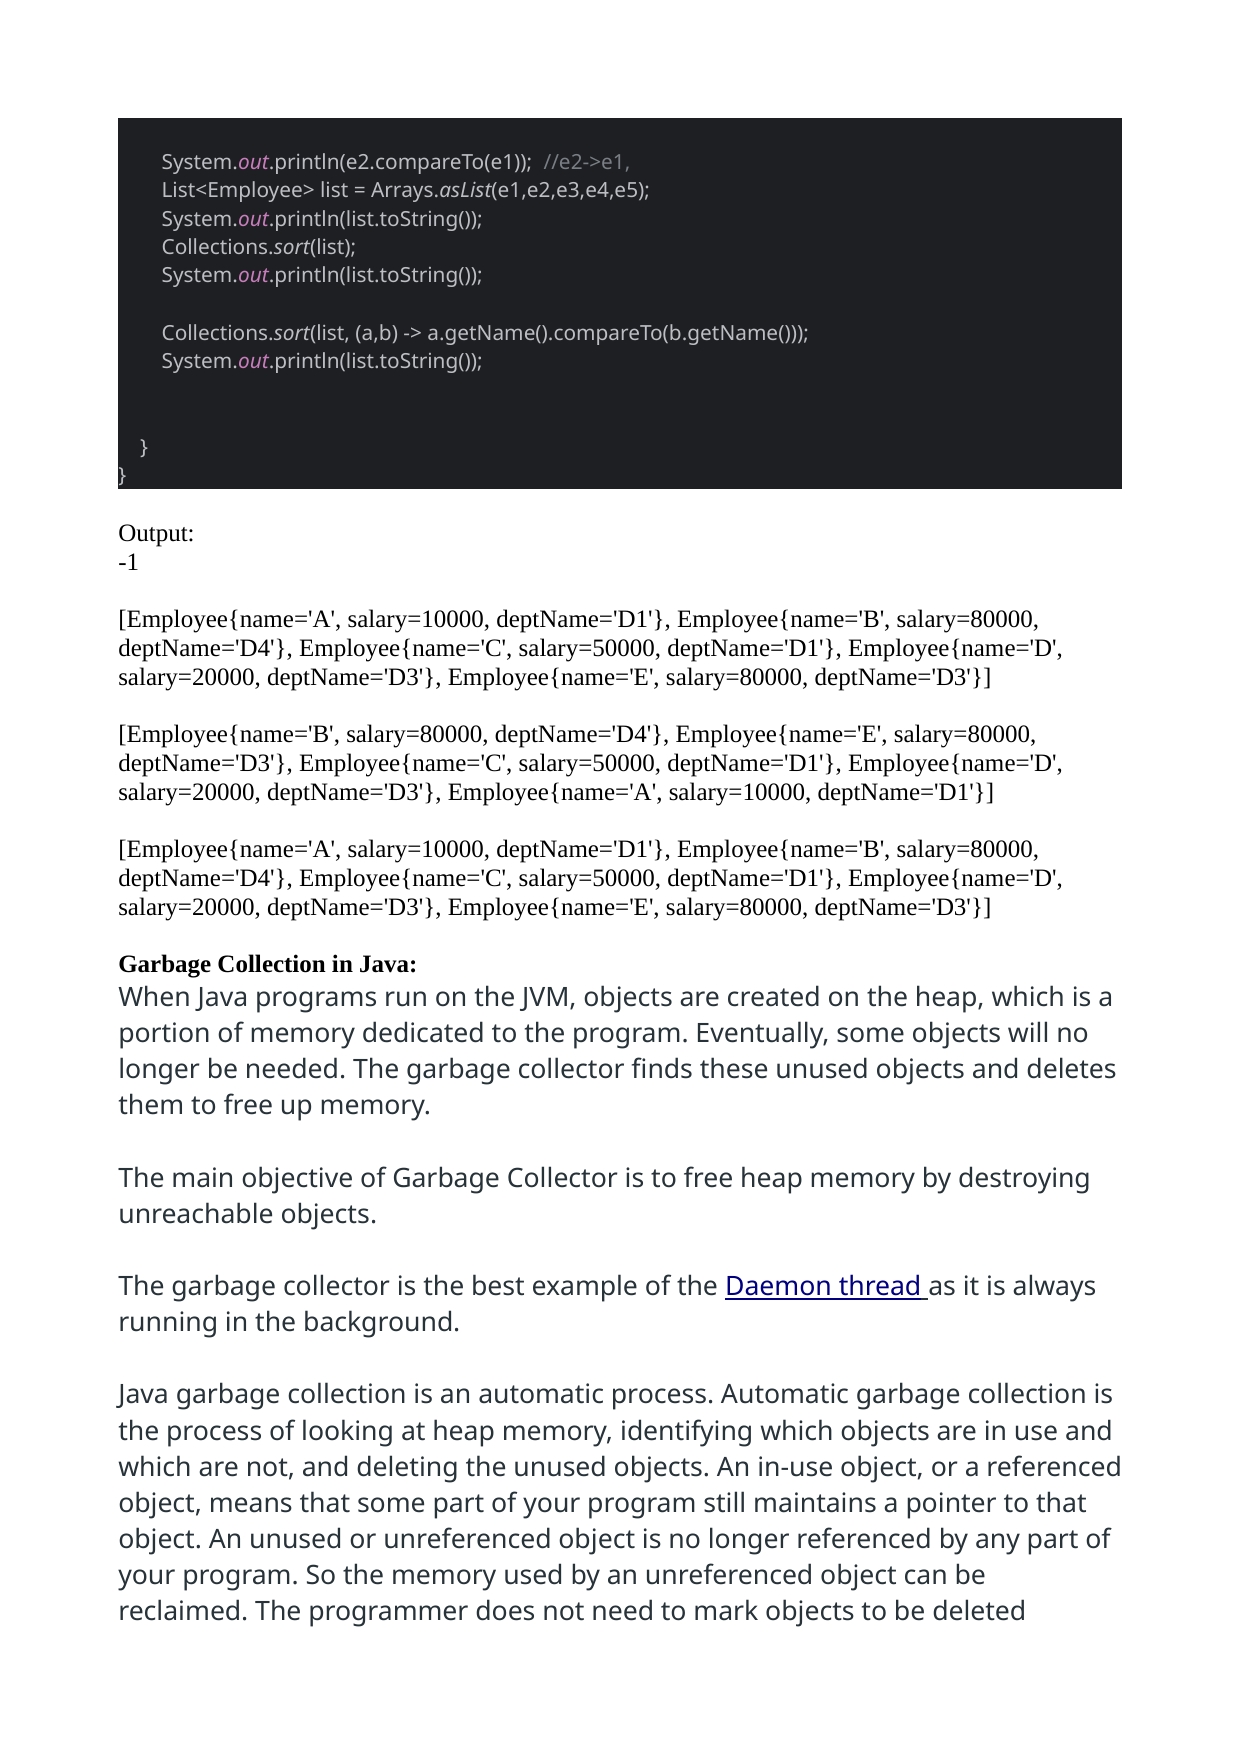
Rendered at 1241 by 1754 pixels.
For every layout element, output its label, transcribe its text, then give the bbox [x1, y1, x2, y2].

text Output: [118, 518, 1122, 547]
text -1 [118, 547, 1122, 575]
text The garbage collector is the best example of the Daemon thread as it is always running in the background. [118, 1267, 1122, 1339]
text Garbage Collection in Java: [118, 949, 1122, 978]
text Java garbage collection is an automatic process. Automatic garbage collection is the process of looking at heap memory, identifying which objects are in use and which are not, and deleting the unused objects. An in-use object, or a referenced object, means that some part of your program still maintains a pointer to that object. An unused or unreferenced object is no longer referenced by any part of your program. So the memory used by an unreferenced object can be reclaimed. The programmer does not need to mark objects to be deleted [118, 1375, 1122, 1628]
text [Employee{name='A', salary=10000, deptName='D1'}, Employee{name='B', salary=80000, deptName='D4'}, Employee{name='C', salary=50000, deptName='D1'}, Employee{name='D', salary=20000, deptName='D3'}, Employee{name='E', salary=80000, deptName='D3'}] [118, 604, 1122, 690]
text System.out.println(e2.compareTo(e1)); //e2->e1, List<Employee> list = Arrays.asList(e1,e2,e3,e4,e5); System.out.println(list.toString()); Collections.sort(list); System.out.println(list.toString()); Collections.sort(list, (a,b) -> a.getName().compareTo(b.getName())); System.out.println(list.toString()); } } [118, 118, 1122, 489]
text [Employee{name='B', salary=80000, deptName='D4'}, Employee{name='E', salary=80000, deptName='D3'}, Employee{name='C', salary=50000, deptName='D1'}, Employee{name='D', salary=20000, deptName='D3'}, Employee{name='A', salary=10000, deptName='D1'}] [118, 719, 1122, 805]
text The main objective of Garbage Collector is to free heap memory by destroying unreachable objects. [118, 1158, 1122, 1231]
text [Employee{name='A', salary=10000, deptName='D1'}, Employee{name='B', salary=80000, deptName='D4'}, Employee{name='C', salary=50000, deptName='D1'}, Employee{name='D', salary=20000, deptName='D3'}, Employee{name='E', salary=80000, deptName='D3'}] [118, 834, 1122, 920]
text When Java programs run on the JVM, objects are created on the heap, which is a portion of memory dedicated to the program. Eventually, some objects will no longer be needed. The garbage collector finds these unused objects and deletes them to free up memory. [118, 978, 1122, 1122]
